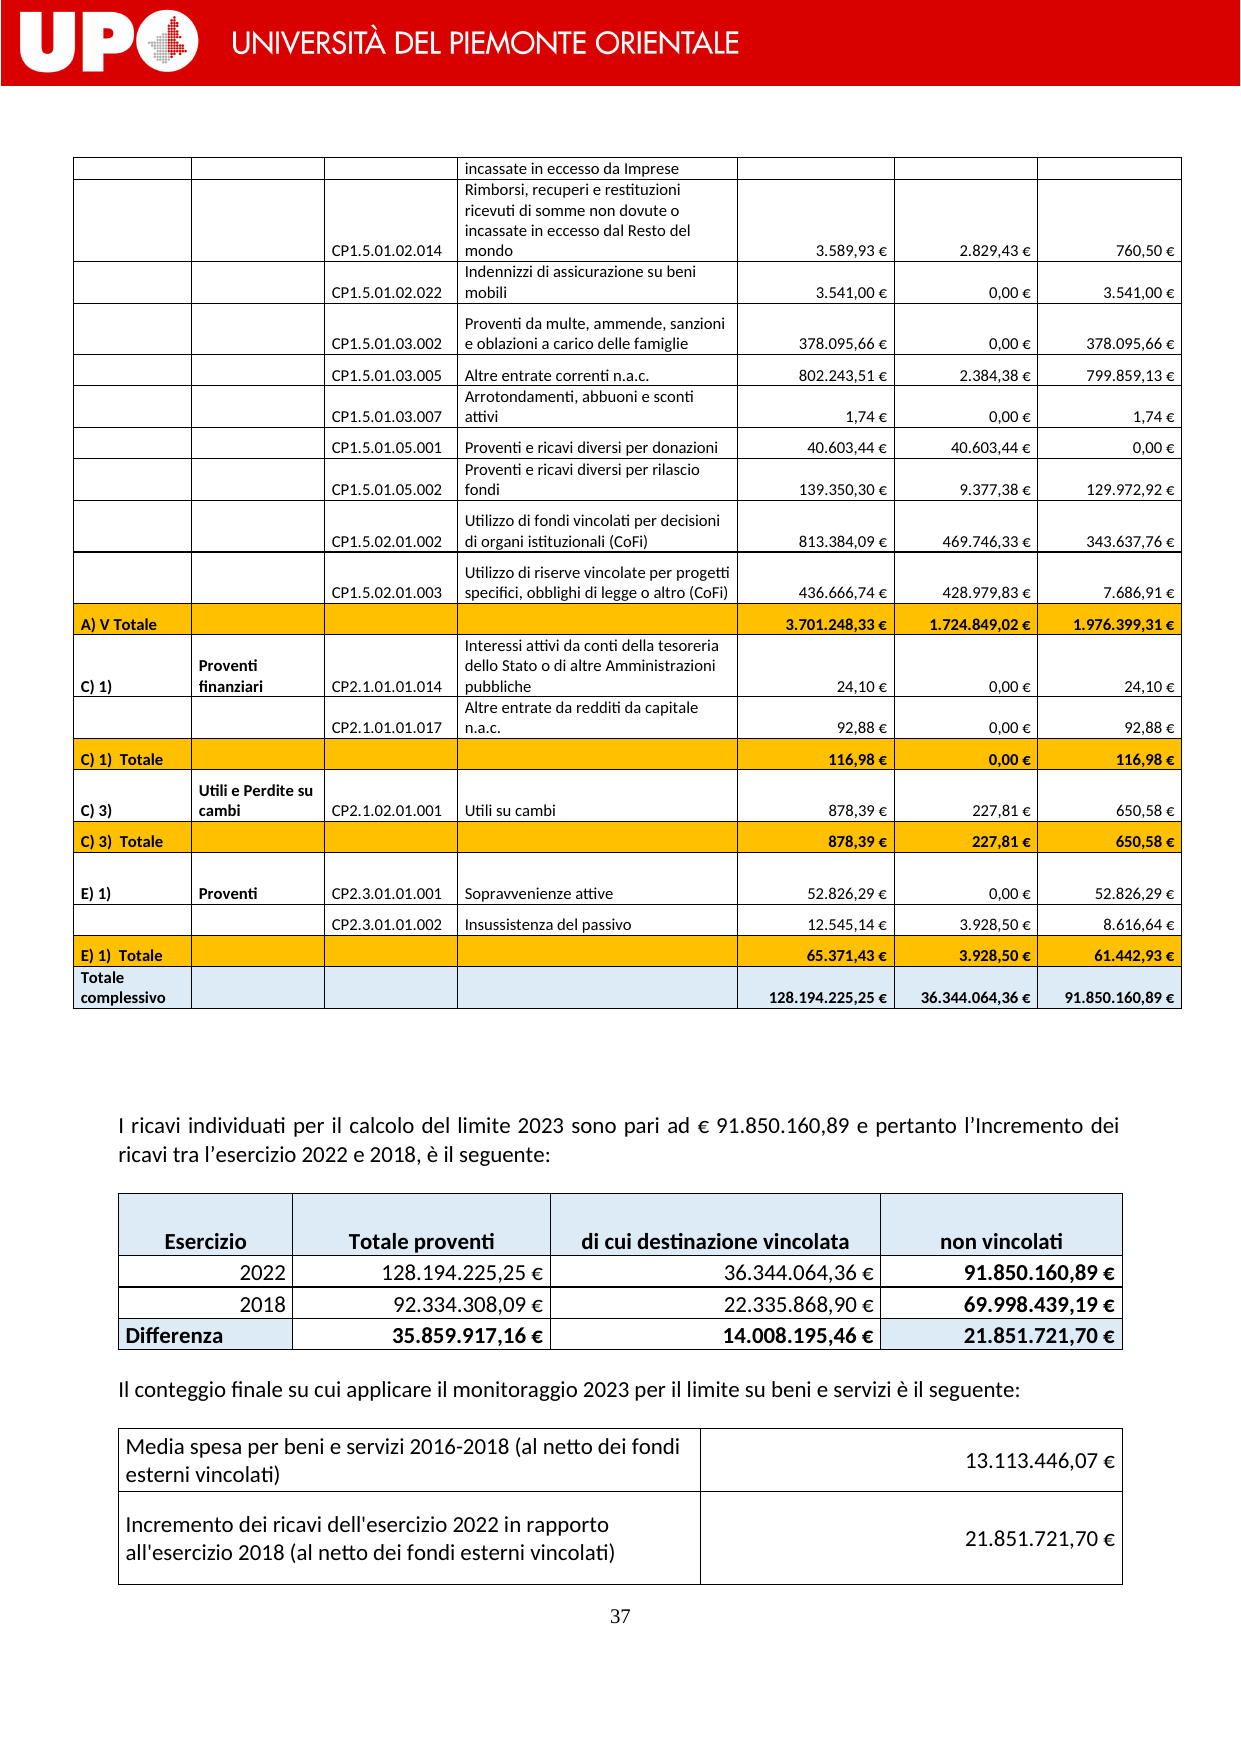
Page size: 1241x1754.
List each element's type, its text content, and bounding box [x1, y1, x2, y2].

table_cell 0,00 € [895, 304, 1037, 354]
table_cell 40.603,44 € [895, 428, 1037, 458]
table_cell [325, 158, 457, 178]
table_header Media spesa per beni e servizi 2016-2018 (al netto dei fondi esterni vincolati) [119, 1429, 700, 1491]
table_header di cui destinazione vincolata [551, 1194, 880, 1255]
table_cell 52.826,29 € [1038, 853, 1181, 903]
table_cell [192, 459, 324, 500]
table_cell 12.545,14 € [738, 905, 894, 935]
table_cell 227,81 € [895, 822, 1037, 852]
table_cell [74, 459, 191, 500]
table_cell E) 1) Totale [74, 936, 191, 966]
table_cell 24,10 € [1038, 635, 1181, 696]
table_cell [192, 553, 324, 603]
table_cell 91.850.160,89 € [881, 1256, 1122, 1286]
table_cell 0,00 € [895, 635, 1037, 696]
table_cell CP1.5.01.02.022 [325, 262, 457, 302]
table_cell [192, 822, 324, 852]
table_cell 3.541,00 € [1038, 262, 1181, 302]
table_cell Proventi [192, 853, 324, 903]
table_cell 92,88 € [1038, 697, 1181, 738]
table_cell [192, 180, 324, 261]
table_cell 91.850.160,89 € [1038, 967, 1181, 1008]
table_cell Sopravvenienze attive [458, 853, 737, 903]
table_cell CP1.5.01.05.002 [325, 459, 457, 500]
table_cell 0,00 € [895, 697, 1037, 738]
table_cell 128.194.225,25 € [293, 1256, 550, 1286]
table_cell 227,81 € [895, 770, 1037, 821]
table_cell [192, 604, 324, 634]
table_cell [192, 428, 324, 458]
table_cell [192, 386, 324, 427]
table_cell 760,50 € [1038, 180, 1181, 261]
table_cell 0,00 € [895, 262, 1037, 302]
table_cell 378.095,66 € [738, 304, 894, 354]
table_cell 3.701.248,33 € [738, 604, 894, 634]
table_cell 0,00 € [895, 853, 1037, 903]
table_cell 36.344.064,36 € [551, 1256, 880, 1286]
table_cell Utilizzo di riserve vincolate per progetti specifici, obblighi di legge o altro (CoFi) [458, 553, 737, 603]
table_cell [458, 604, 737, 634]
table_cell 2018 [119, 1288, 292, 1318]
table_cell Arrotondamenti, abbuoni e sconti attivi [458, 386, 737, 427]
table_cell Incremento dei ricavi dell'esercizio 2022 in rapporto all'esercizio 2018 (al netto dei fondi esterni vincolati) [119, 1492, 700, 1584]
table_cell 378.095,66 € [1038, 304, 1181, 354]
table_cell [325, 967, 457, 1008]
table_cell 92.334.308,09 € [293, 1288, 550, 1318]
table_cell Insussistenza del passivo [458, 905, 737, 935]
table_cell [325, 936, 457, 966]
table_cell 469.746,33 € [895, 501, 1037, 551]
table_cell [74, 428, 191, 458]
table_cell 343.637,76 € [1038, 501, 1181, 551]
table_cell [192, 697, 324, 738]
table_cell 3.589,93 € [738, 180, 894, 261]
table_cell 2.829,43 € [895, 180, 1037, 261]
table_cell 1,74 € [738, 386, 894, 427]
table_cell CP2.1.01.01.017 [325, 697, 457, 738]
table_cell CP2.1.02.01.001 [325, 770, 457, 821]
table_cell [192, 158, 324, 178]
table_cell 40.603,44 € [738, 428, 894, 458]
table_cell [738, 158, 894, 178]
table_cell 21.851.721,70 € [701, 1492, 1122, 1584]
table_cell [74, 304, 191, 354]
table_cell 3.928,50 € [895, 936, 1037, 966]
table_cell Altre entrate correnti n.a.c. [458, 355, 737, 385]
table_cell 129.972,92 € [1038, 459, 1181, 500]
table_cell 0,00 € [1038, 428, 1181, 458]
table_header non vincolati [881, 1194, 1122, 1255]
table_cell C) 3) Totale [74, 822, 191, 852]
table_cell 116,98 € [738, 739, 894, 769]
table_cell [74, 905, 191, 935]
table_cell Proventi e ricavi diversi per rilascio fondi [458, 459, 737, 500]
table_cell 8.616,64 € [1038, 905, 1181, 935]
table_cell 0,00 € [895, 739, 1037, 769]
table_cell C) 1) Totale [74, 739, 191, 769]
table_cell [74, 355, 191, 385]
table_cell Proventi finanziari [192, 635, 324, 696]
table_cell [325, 739, 457, 769]
table_cell A) V Totale [74, 604, 191, 634]
table_cell 35.859.917,16 € [293, 1319, 550, 1349]
table_cell 1.724.849,02 € [895, 604, 1037, 634]
table_cell 1.976.399,31 € [1038, 604, 1181, 634]
table_cell CP1.5.01.03.005 [325, 355, 457, 385]
table_cell 3.928,50 € [895, 905, 1037, 935]
table_cell [458, 822, 737, 852]
table_cell 116,98 € [1038, 739, 1181, 769]
table_cell Altre entrate da redditi da capitale n.a.c. [458, 697, 737, 738]
table_cell 0,00 € [895, 386, 1037, 427]
table_cell [192, 905, 324, 935]
table_header 13.113.446,07 € [701, 1429, 1122, 1491]
table_cell 52.826,29 € [738, 853, 894, 903]
table_cell Utili e Perdite su cambi [192, 770, 324, 821]
table_cell CP2.1.01.01.014 [325, 635, 457, 696]
table_cell CP1.5.02.01.003 [325, 553, 457, 603]
table_cell 69.998.439,19 € [881, 1288, 1122, 1318]
table_cell 22.335.868,90 € [551, 1288, 880, 1318]
table_cell Rimborsi, recuperi e restituzioni ricevuti di somme non dovute o incassate in eccesso dal Resto del mondo [458, 180, 737, 261]
table_cell CP1.5.01.05.001 [325, 428, 457, 458]
table_cell [192, 967, 324, 1008]
table_cell 799.859,13 € [1038, 355, 1181, 385]
table_cell 3.541,00 € [738, 262, 894, 302]
table_cell 36.344.064,36 € [895, 967, 1037, 1008]
table_cell [325, 822, 457, 852]
table_cell 9.377,38 € [895, 459, 1037, 500]
table_cell C) 3) [74, 770, 191, 821]
table_cell [895, 158, 1037, 178]
table_header Totale proventi [293, 1194, 550, 1255]
table_cell CP1.5.02.01.002 [325, 501, 457, 551]
table_cell 139.350,30 € [738, 459, 894, 500]
table_cell [74, 262, 191, 302]
table_cell incassate in eccesso da Imprese [458, 158, 737, 178]
table_cell [192, 501, 324, 551]
table_cell [192, 936, 324, 966]
table_cell E) 1) [74, 853, 191, 903]
table_cell 2.384,38 € [895, 355, 1037, 385]
table_cell [74, 180, 191, 261]
table_cell Totale complessivo [74, 967, 191, 1008]
table_cell 14.008.195,46 € [551, 1319, 880, 1349]
table_cell [192, 355, 324, 385]
table_cell Proventi e ricavi diversi per donazioni [458, 428, 737, 458]
table_cell [458, 967, 737, 1008]
table_cell 650,58 € [1038, 822, 1181, 852]
table_cell Utilizzo di fondi vincolati per decisioni di organi istituzionali (CoFi) [458, 501, 737, 551]
table_header Esercizio [119, 1194, 292, 1255]
table_cell 878,39 € [738, 770, 894, 821]
table_cell [458, 739, 737, 769]
table_cell [74, 158, 191, 178]
table_cell [192, 304, 324, 354]
table_cell [192, 739, 324, 769]
table_cell 650,58 € [1038, 770, 1181, 821]
table_cell 2022 [119, 1256, 292, 1286]
table_cell [74, 501, 191, 551]
table_cell 21.851.721,70 € [881, 1319, 1122, 1349]
table_cell 65.371,43 € [738, 936, 894, 966]
table_cell Indennizzi di assicurazione su beni mobili [458, 262, 737, 302]
table_cell Proventi da multe, ammende, sanzioni e oblazioni a carico delle famiglie [458, 304, 737, 354]
table_cell 7.686,91 € [1038, 553, 1181, 603]
table_cell [74, 386, 191, 427]
table_cell CP1.5.01.03.002 [325, 304, 457, 354]
table_cell 128.194.225,25 € [738, 967, 894, 1008]
table_cell 802.243,51 € [738, 355, 894, 385]
table_cell CP1.5.01.02.014 [325, 180, 457, 261]
table_cell Interessi attivi da conti della tesoreria dello Stato o di altre Amministrazioni pubbliche [458, 635, 737, 696]
table_cell 436.666,74 € [738, 553, 894, 603]
table_cell Differenza [119, 1319, 292, 1349]
table_cell C) 1) [74, 635, 191, 696]
table_cell 92,88 € [738, 697, 894, 738]
table_cell [192, 262, 324, 302]
table_cell [325, 604, 457, 634]
table_cell CP2.3.01.01.001 [325, 853, 457, 903]
table_cell 1,74 € [1038, 386, 1181, 427]
table_cell [74, 553, 191, 603]
table_cell [458, 936, 737, 966]
text I ricavi individuati per il calcolo del limite 2023 sono pari ad € 91.850.160,89 e pertanto l’Incremento dei ricavi tra l’esercizio 2022 e 2018, è il seguente: [118, 1112, 1122, 1168]
table_cell 61.442,93 € [1038, 936, 1181, 966]
table_cell 813.384,09 € [738, 501, 894, 551]
table_cell 428.979,83 € [895, 553, 1037, 603]
table_cell [1038, 158, 1181, 178]
table_cell CP1.5.01.03.007 [325, 386, 457, 427]
text Il conteggio finale su cui applicare il monitoraggio 2023 per il limite su beni e servizi è il seguente: [118, 1375, 1122, 1403]
table_cell CP2.3.01.01.002 [325, 905, 457, 935]
table_cell 24,10 € [738, 635, 894, 696]
table_cell Utili su cambi [458, 770, 737, 821]
table_cell [74, 697, 191, 738]
table_cell 878,39 € [738, 822, 894, 852]
